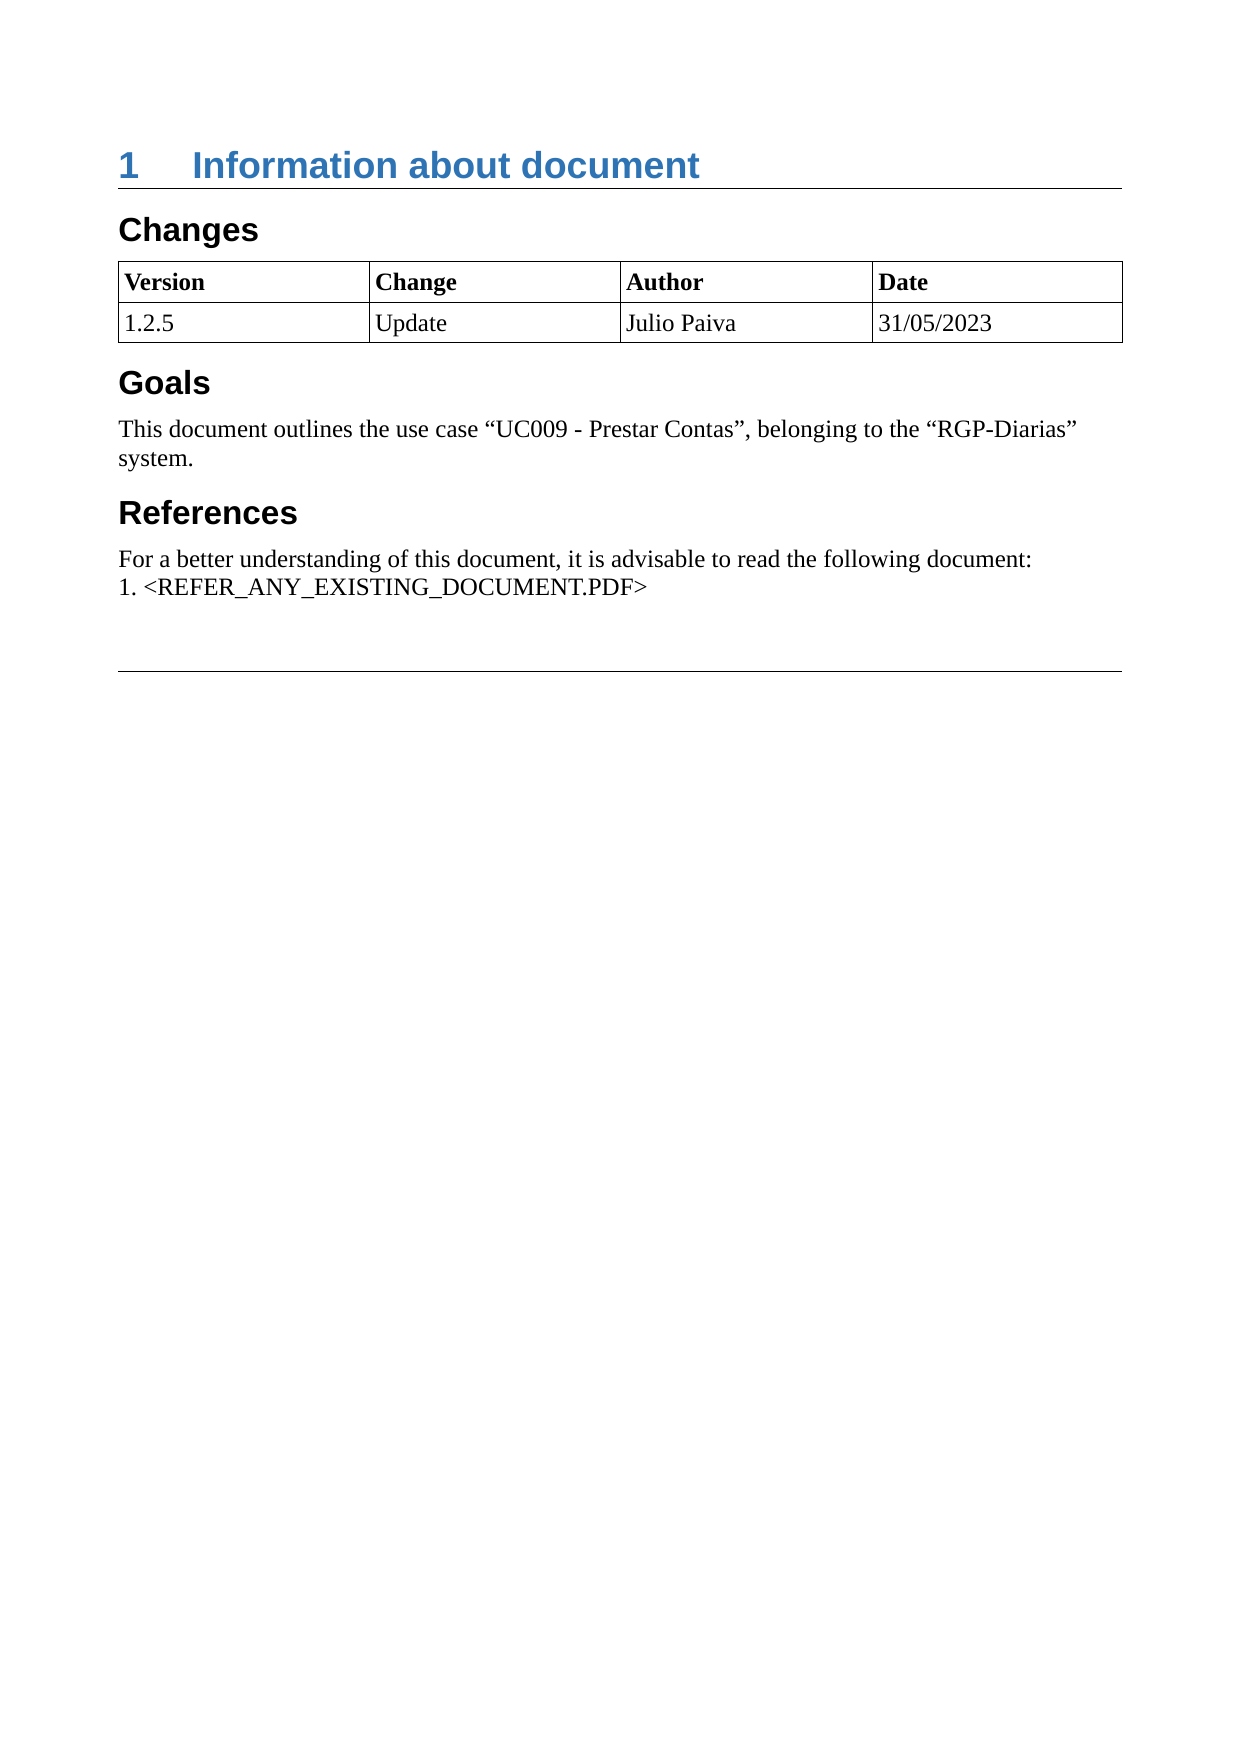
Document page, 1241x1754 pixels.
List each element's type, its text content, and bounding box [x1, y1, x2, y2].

text For a better understanding of this document, it is advisable to read the following document: [118, 544, 1122, 572]
table_header Author [621, 262, 872, 301]
table_header Version [119, 262, 369, 301]
table_cell Update [370, 303, 620, 342]
text This document outlines the use case “UC009 - Prestar Contas”, belonging to the “RGP-Diarias” system. [118, 414, 1122, 472]
table_header Date [873, 262, 1122, 301]
subtitle Changes [118, 210, 1122, 248]
table_cell 31/05/2023 [873, 303, 1122, 342]
table_cell Julio Paiva [621, 303, 872, 342]
table_cell 1.2.5 [119, 303, 369, 342]
subtitle Information about document [118, 143, 1122, 188]
table_header Change [370, 262, 620, 301]
subtitle References [118, 493, 1122, 531]
text 1. <REFER_ANY_EXISTING_DOCUMENT.PDF> [118, 572, 1122, 601]
subtitle Goals [118, 363, 1122, 402]
